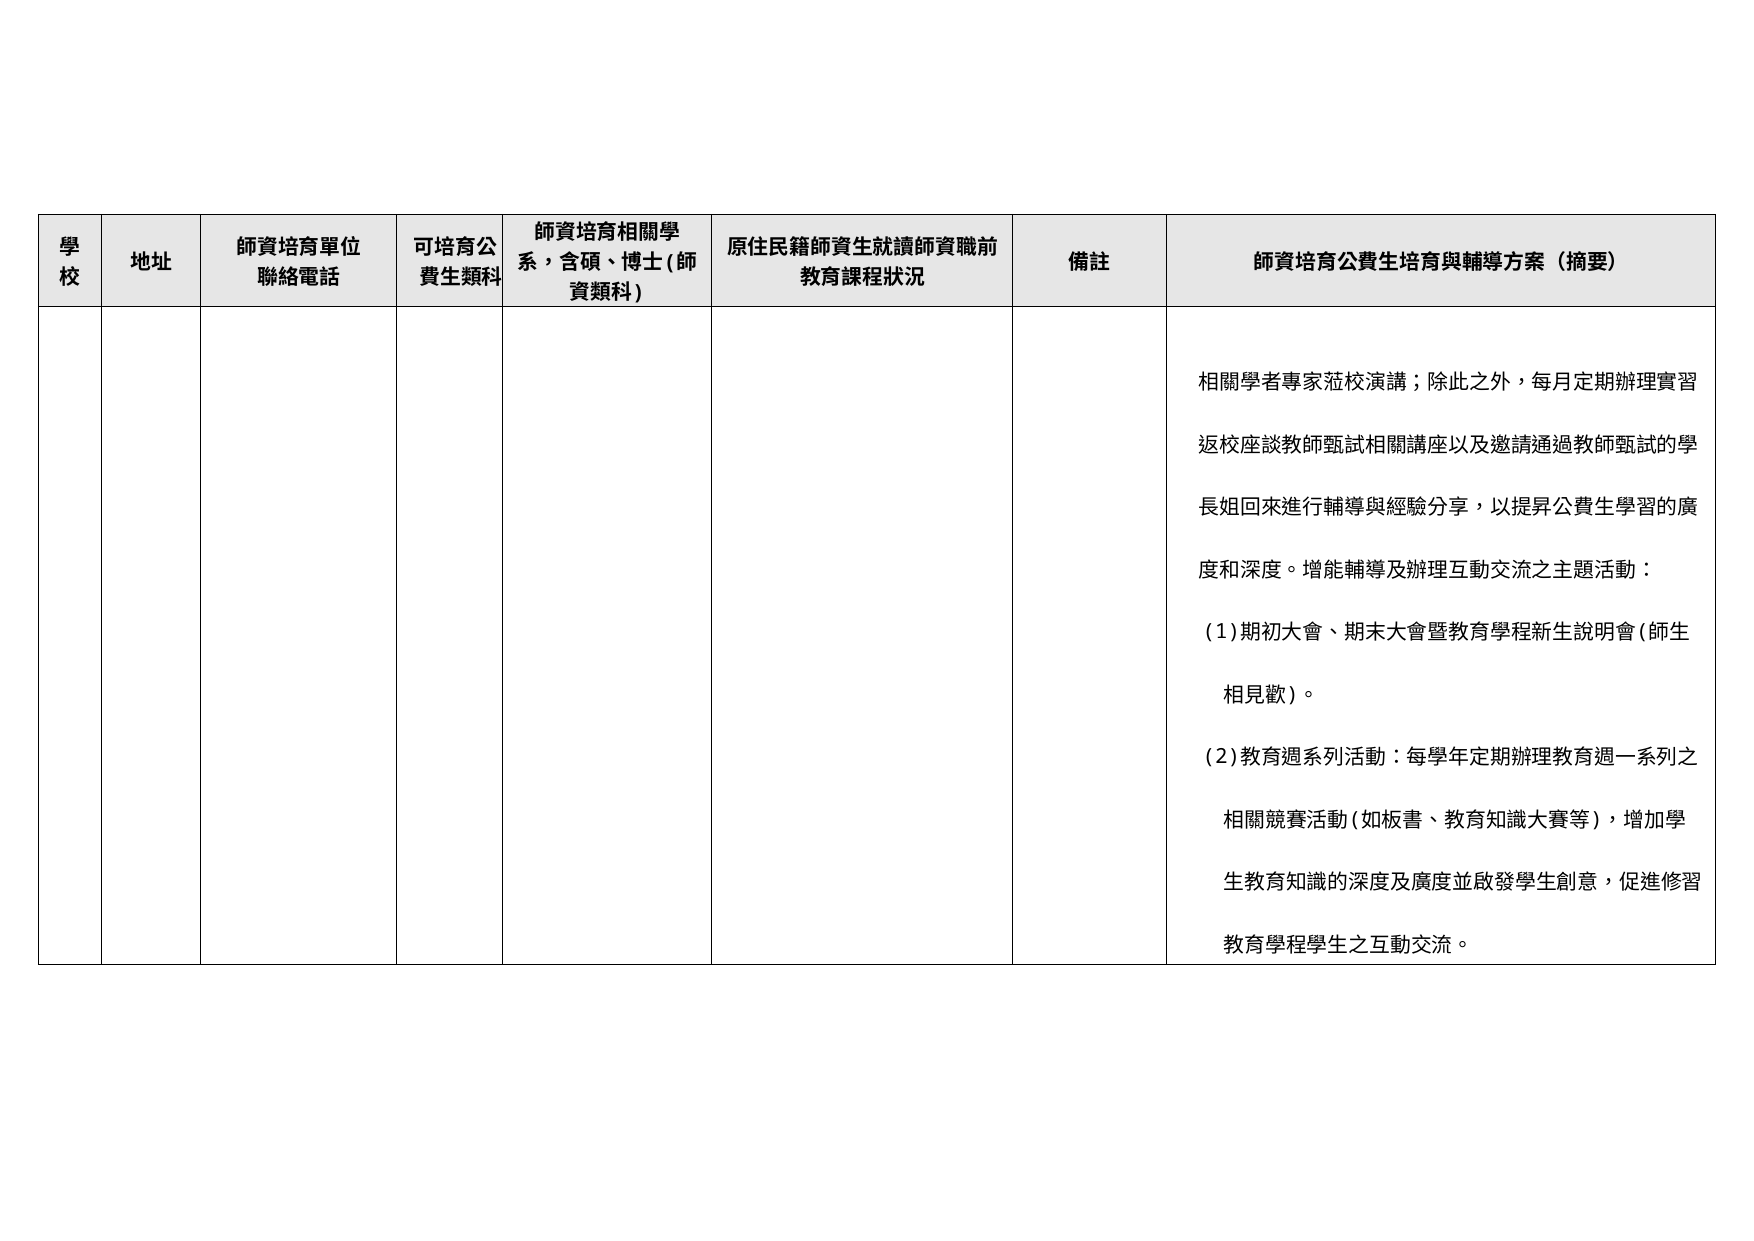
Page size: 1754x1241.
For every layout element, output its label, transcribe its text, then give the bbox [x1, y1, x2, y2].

table_cell [503, 307, 711, 964]
table_header 可培育公費生類科 [397, 215, 502, 306]
table_cell [397, 307, 502, 964]
table_header 學校 [39, 215, 101, 306]
table_header 地址 [102, 215, 200, 306]
table_cell 相關學者專家蒞校演講；除此之外，每月定期辦理實習返校座談教師甄試相關講座以及邀請通過教師甄試的學長姐回來進行輔導與經驗分享，以提昇公費生學習的廣度和深度。增能輔導及辦理互動交流之主題活動： (1)期初大會、期末大會暨教育學程新生說明會(師生相見歡)。 (2)教育週系列活動：每學年定期辦理教育週一系列之相關競賽活動(如板書、教育知識大賽等)，增加學生教育知識的深度及廣度並啟發學生創意，促進修習教育學程學生之互動交流。 [1167, 307, 1715, 964]
table_cell [102, 307, 200, 964]
table_header 備註 [1013, 215, 1166, 306]
table_header 原住民籍師資生就讀師資職前教育課程狀況 [712, 215, 1012, 306]
table_header 師資培育公費生培育與輔導方案（摘要） [1167, 215, 1715, 306]
table_cell [712, 307, 1012, 964]
table_cell [201, 307, 396, 964]
table_cell [1013, 307, 1166, 964]
table_cell [39, 307, 101, 964]
table_header 師資培育相關學系，含碩、博士(師資類科) [503, 215, 711, 306]
table_header 師資培育單位 聯絡電話 [201, 215, 396, 306]
